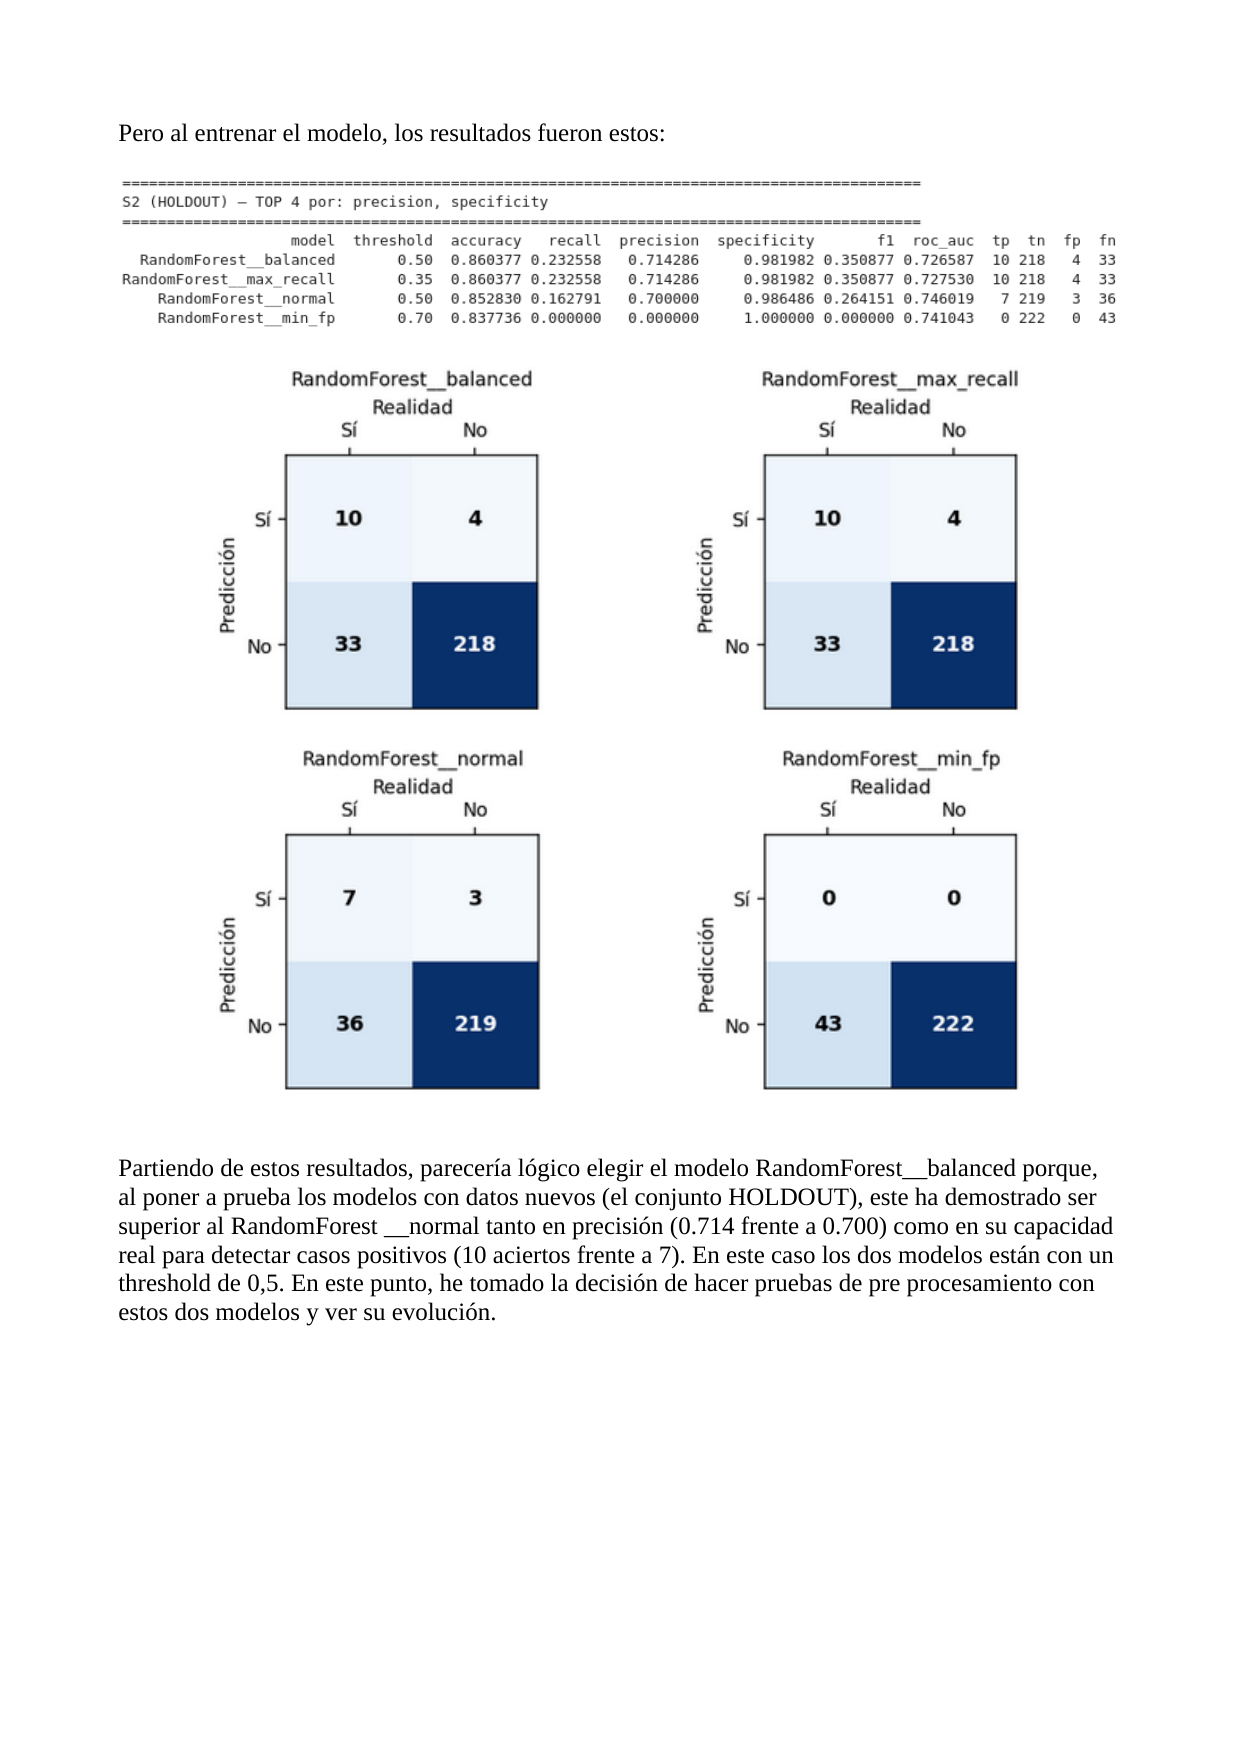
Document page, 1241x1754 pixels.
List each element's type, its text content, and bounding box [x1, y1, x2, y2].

text Partiendo de estos resultados, parecería lógico elegir el modelo RandomForest__balanced porque, al poner a prueba los modelos con datos nuevos (el conjunto HOLDOUT), este ha demostrado ser superior al RandomForest __normal tanto en precisión (0.714 frente a 0.700) como en su capacidad real para detectar casos positivos (10 aciertos frente a 7). En este caso los dos modelos están con un threshold de 0,5. En este punto, he tomado la decisión de hacer pruebas de pre procesamiento con estos dos modelos y ver su evolución. [118, 1153, 1122, 1326]
text Pero al entrenar el modelo, los resultados fueron estos: [118, 118, 1122, 147]
picture [118, 175, 1123, 331]
picture [211, 359, 1029, 721]
picture [212, 749, 1028, 1096]
